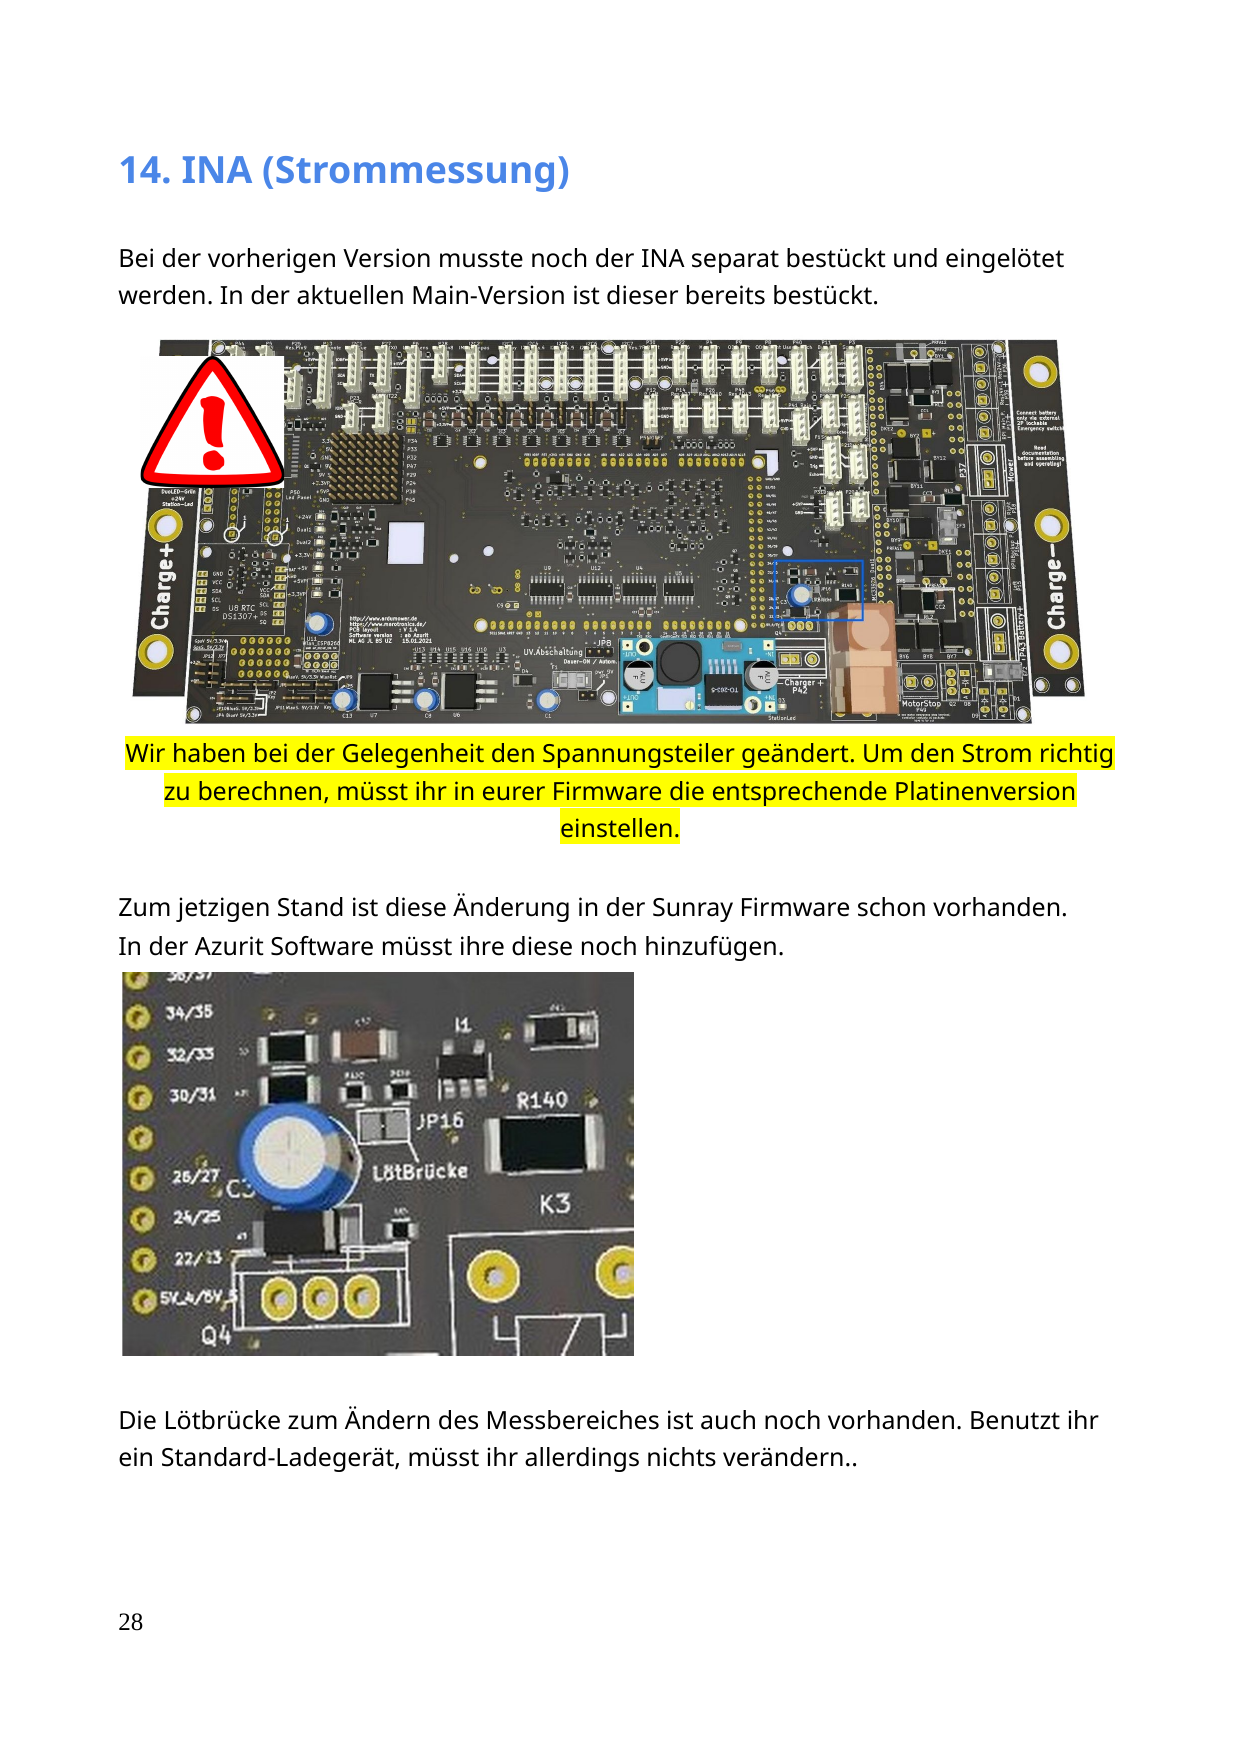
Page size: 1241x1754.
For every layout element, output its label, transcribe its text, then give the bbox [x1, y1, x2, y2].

text Die Lötbrücke zum Ändern des Messbereiches ist auch noch vorhanden. Benutzt ihr ein Standard-Ladegerät, müsst ihr allerdings nichts verändern.. [118, 1399, 1122, 1474]
subtitle 14. INA (Strommessung) [118, 143, 1122, 194]
picture [122, 972, 634, 1356]
text In der Azurit Software müsst ihre diese noch hinzufügen. [118, 931, 1122, 962]
picture [126, 331, 1090, 733]
text Wir haben bei der Gelegenheit den Spannungsteiler geändert. Um den Strom richtig zu berechnen, müsst ihr in eurer Firmware die entsprechende Platinenversion einstellen. [118, 733, 1122, 844]
text Zum jetzigen Stand ist diese Änderung in der Sunray Firmware schon vorhanden. [118, 892, 1122, 923]
text Bei der vorherigen Version musste noch der INA separat bestückt und eingelötet werden. In der aktuellen Main-Version ist dieser bereits bestückt. [118, 238, 1122, 312]
